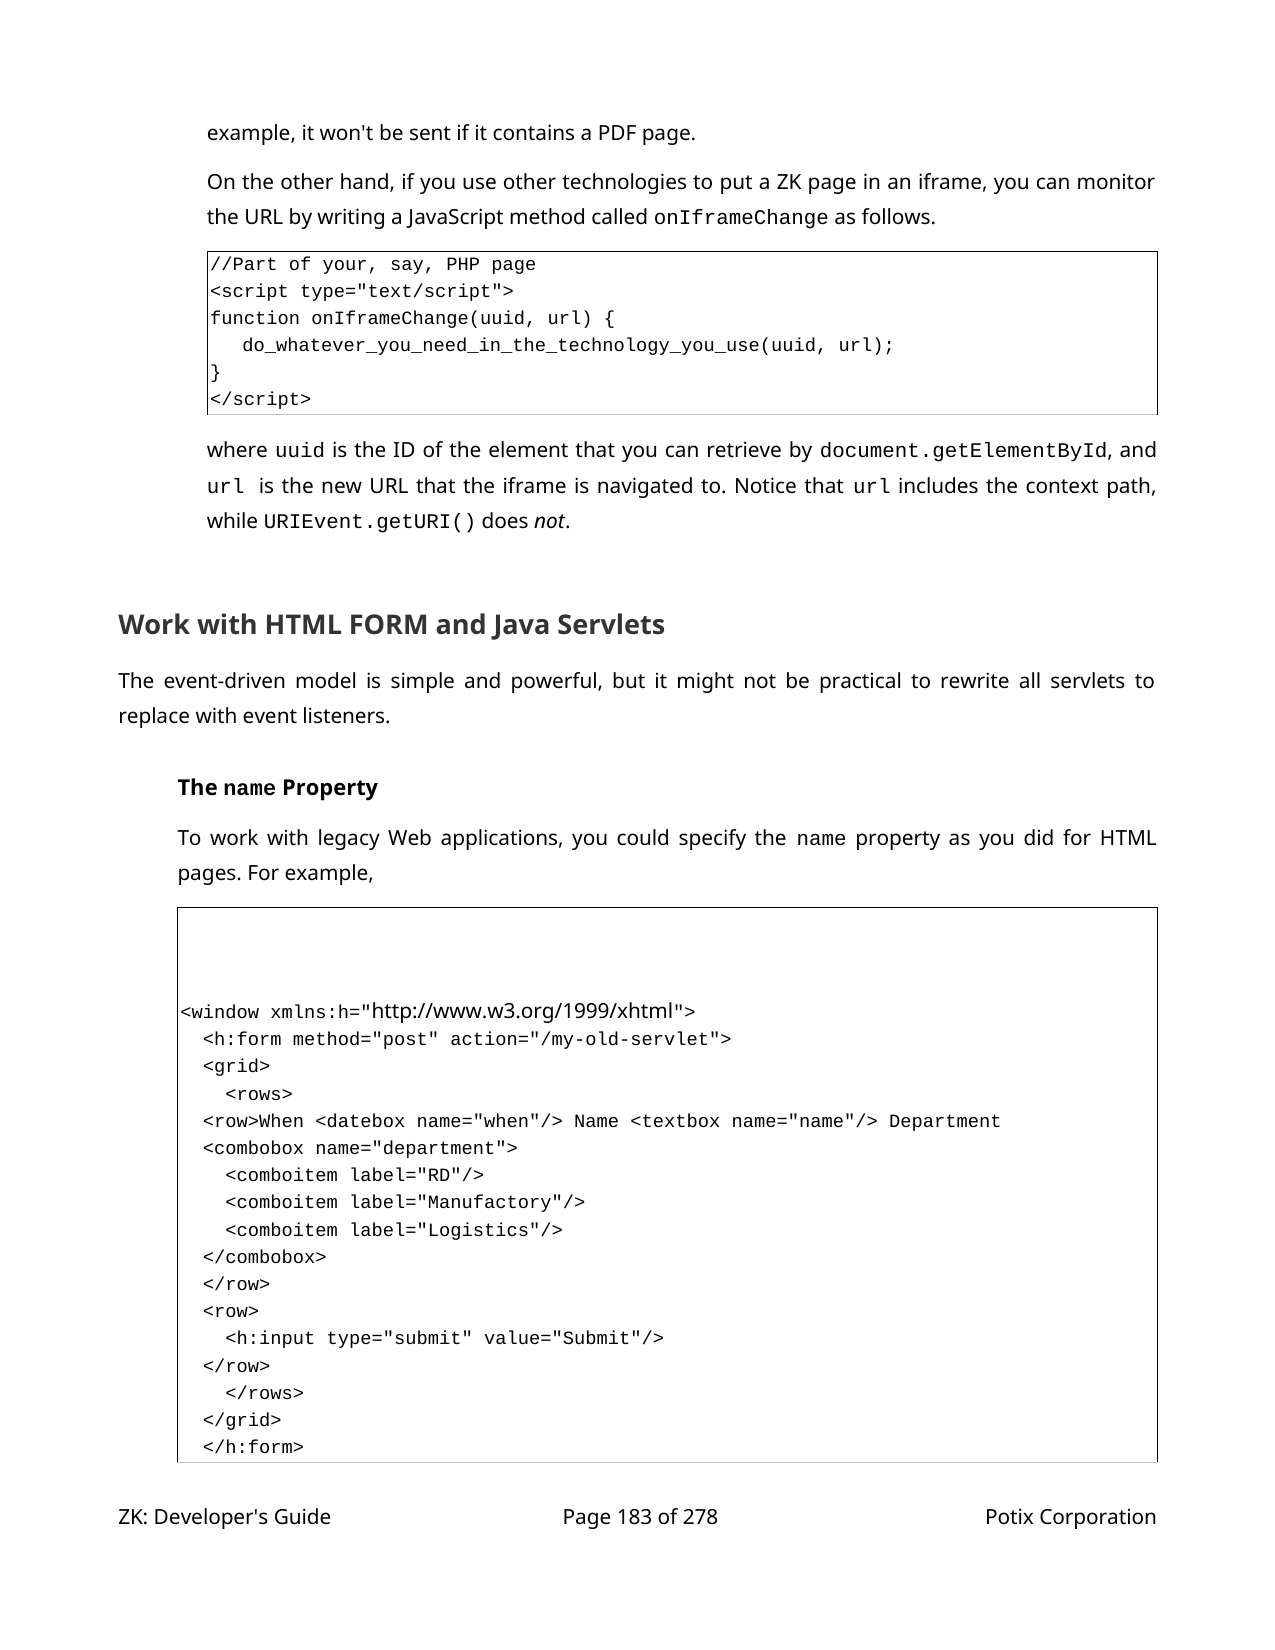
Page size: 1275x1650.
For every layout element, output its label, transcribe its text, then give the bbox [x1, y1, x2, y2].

text where uuid is the ID of the element that you can retrieve by document.getElementById, and url is the new URL that the iframe is navigated to. Notice that url includes the context path, while URIEvent.getURI() does not. [207, 435, 1157, 535]
text </combobox> [178, 1245, 1157, 1269]
text function onIframeChange(uuid, url) { [208, 306, 1157, 330]
text <grid> [178, 1054, 1157, 1079]
text </row> [178, 1272, 1157, 1296]
text <comboitem label="Manufactory"/> [178, 1190, 1157, 1214]
text <h:input type="submit" value="Submit"/> [178, 1326, 1157, 1351]
text <window xmlns:h="http://www.w3.org/1999/xhtml"> [178, 908, 1157, 1024]
text do_whatever_you_need_in_the_technology_you_use(uuid, url); [208, 333, 1157, 357]
text } [208, 360, 1157, 384]
text example, it won't be sent if it contains a PDF page. [207, 118, 1157, 146]
text To work with legacy Web applications, you could specify the name property as you did for HTML pages. For example, [177, 823, 1157, 886]
text <h:form method="post" action="/my-old-servlet"> [178, 1027, 1157, 1051]
text </script> [208, 387, 1157, 414]
text //Part of your, say, PHP page [208, 252, 1157, 276]
text <comboitem label="RD"/> [178, 1163, 1157, 1187]
text <row>When <datebox name="when"/> Name <textbox name="name"/> Department [178, 1109, 1157, 1133]
text <rows> [178, 1082, 1157, 1106]
text </rows> [178, 1381, 1157, 1405]
text </row> [178, 1353, 1157, 1378]
text <combobox name="department"> [178, 1136, 1157, 1160]
text <script type="text/script"> [208, 278, 1157, 303]
text On the other hand, if you use other technologies to put a ZK page in an iframe, you can monitor the URL by writing a JavaScript method called onIframeChange as follows. [207, 167, 1157, 231]
text </grid> [178, 1408, 1157, 1432]
text The event-driven model is simple and powerful, but it might not be practical to rewrite all servlets to replace with event listeners. [118, 666, 1157, 729]
subtitle Work with HTML FORM and Java Servlets [118, 606, 1157, 642]
subtitle The name Property [177, 772, 1157, 802]
text <row> [178, 1299, 1157, 1323]
text </h:form> [178, 1435, 1157, 1462]
text <comboitem label="Logistics"/> [178, 1217, 1157, 1242]
